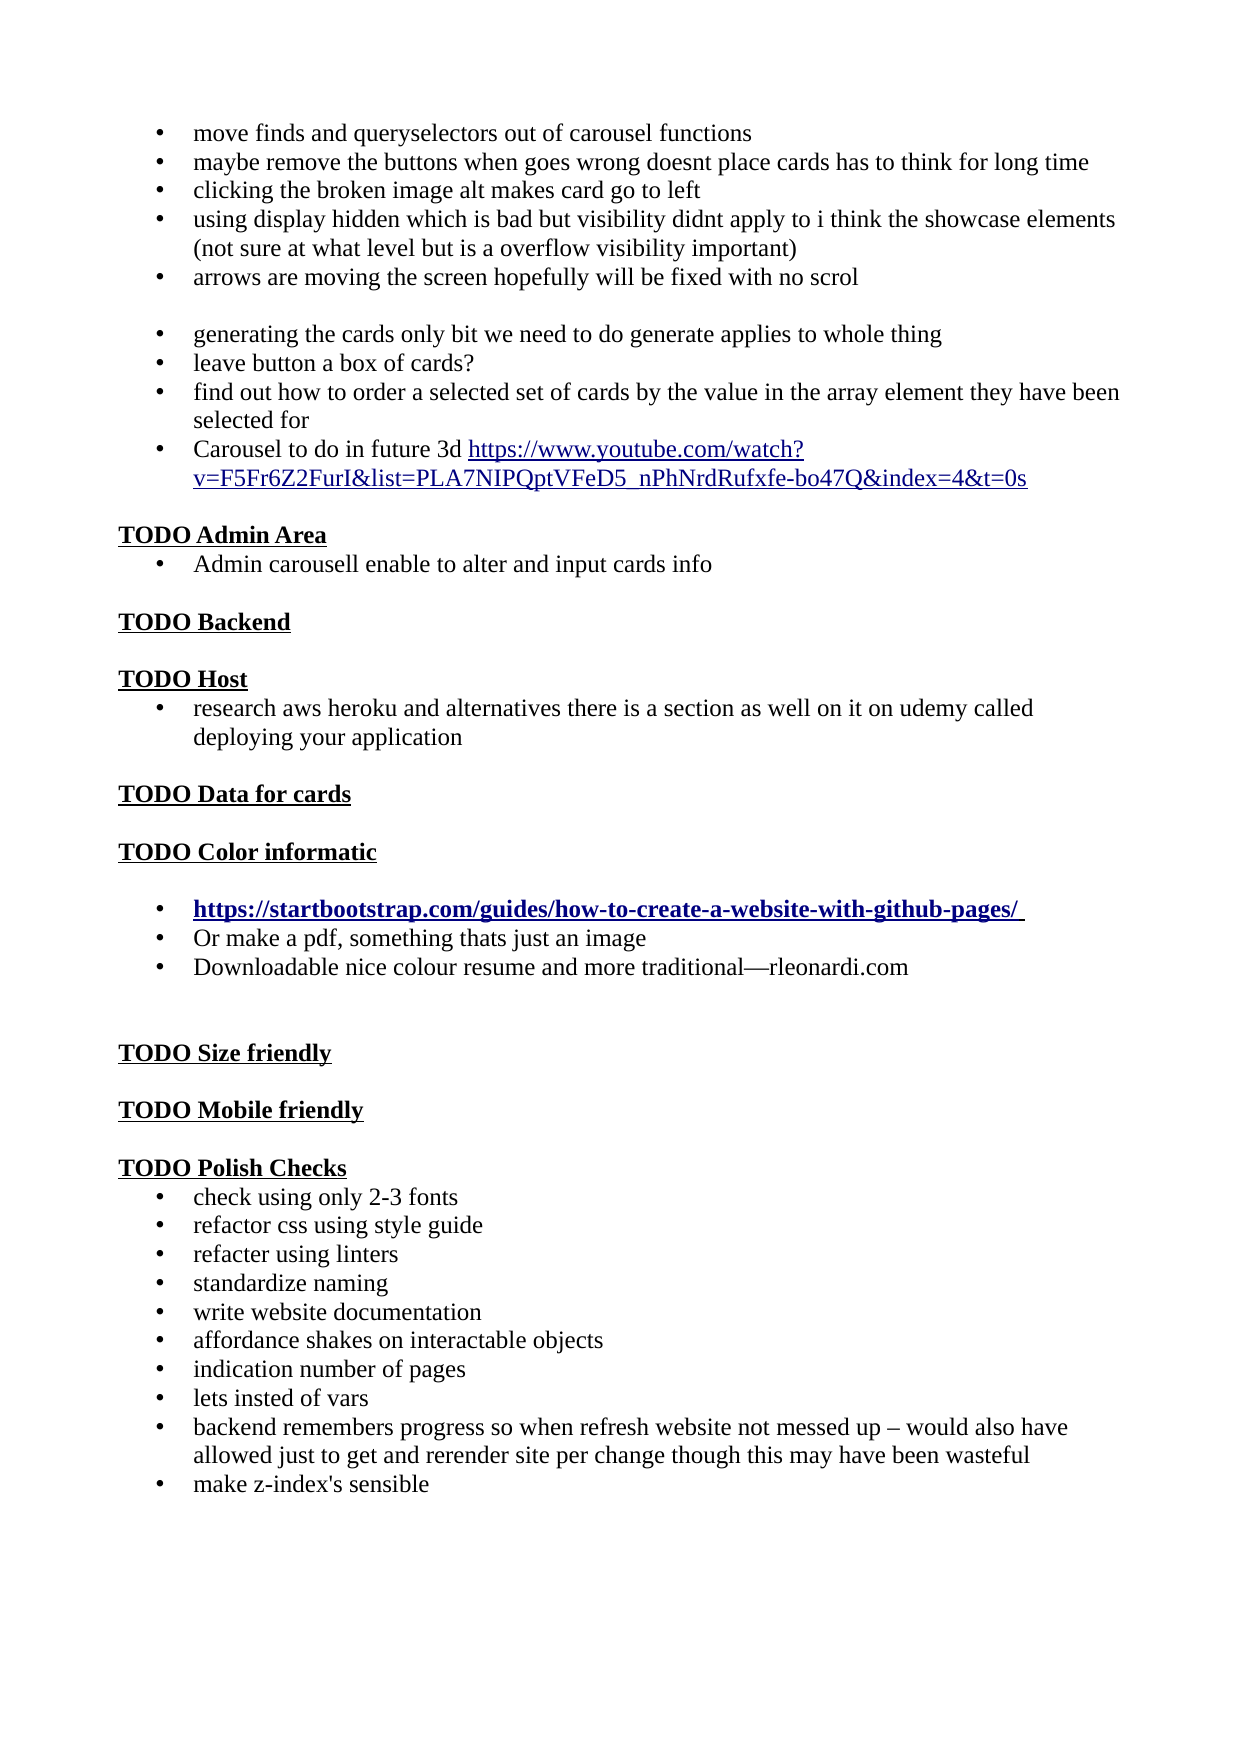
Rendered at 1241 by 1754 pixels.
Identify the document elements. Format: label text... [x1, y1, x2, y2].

list Or make a pdf, something thats just an image [156, 923, 1122, 952]
list find out how to order a selected set of cards by the value in the array element they have been selected for [156, 377, 1122, 434]
list clicking the broken image alt makes card go to left [156, 176, 1122, 204]
text TODO Host [118, 664, 1122, 693]
list affordance shakes on interactable objects [156, 1326, 1122, 1354]
list Downloadable nice colour resume and more traditional—rleonardi.com [156, 952, 1122, 981]
list backend remembers progress so when refresh website not messed up – would also have allowed just to get and rerender site per change though this may have been wasteful [156, 1412, 1122, 1469]
list write website documentation [156, 1297, 1122, 1326]
list arrows are moving the screen hopefully will be fixed with no scrol [156, 262, 1122, 291]
text TODO Data for cards [118, 779, 1122, 808]
text TODO Backend [118, 607, 1122, 636]
list Carousel to do in future 3d https://www.youtube.com/watch?v=F5Fr6Z2FurI&list=PLA7NIPQptVFeD5_nPhNrdRufxfe-bo47Q&index=4&t=0s [156, 434, 1122, 492]
list generating the cards only bit we need to do generate applies to whole thing [156, 319, 1122, 348]
text TODO Mobile friendly [118, 1096, 1122, 1124]
text TODO Polish Checks [118, 1153, 1122, 1182]
list leave button a box of cards? [156, 348, 1122, 377]
text TODO Size friendly [118, 1038, 1122, 1067]
list using display hidden which is bad but visibility didnt apply to i think the showcase elements (not sure at what level but is a overflow visibility important) [156, 204, 1122, 262]
list research aws heroku and alternatives there is a section as well on it on udemy called deploying your application [156, 693, 1122, 751]
list lets insted of vars [156, 1383, 1122, 1412]
list maybe remove the buttons when goes wrong doesnt place cards has to think for long time [156, 147, 1122, 176]
list refactor css using style guide [156, 1211, 1122, 1239]
text TODO Admin Area [118, 521, 1122, 549]
list move finds and queryselectors out of carousel functions [156, 118, 1122, 147]
list refacter using linters [156, 1239, 1122, 1268]
list indication number of pages [156, 1354, 1122, 1383]
list https://startbootstrap.com/guides/how-to-create-a-website-with-github-pages/ [156, 894, 1122, 923]
list make z-index's sensible [156, 1469, 1122, 1498]
text TODO Color informatic [118, 837, 1122, 866]
list standardize naming [156, 1268, 1122, 1297]
list Admin carousell enable to alter and input cards info [156, 549, 1122, 578]
list check using only 2-3 fonts [156, 1182, 1122, 1211]
